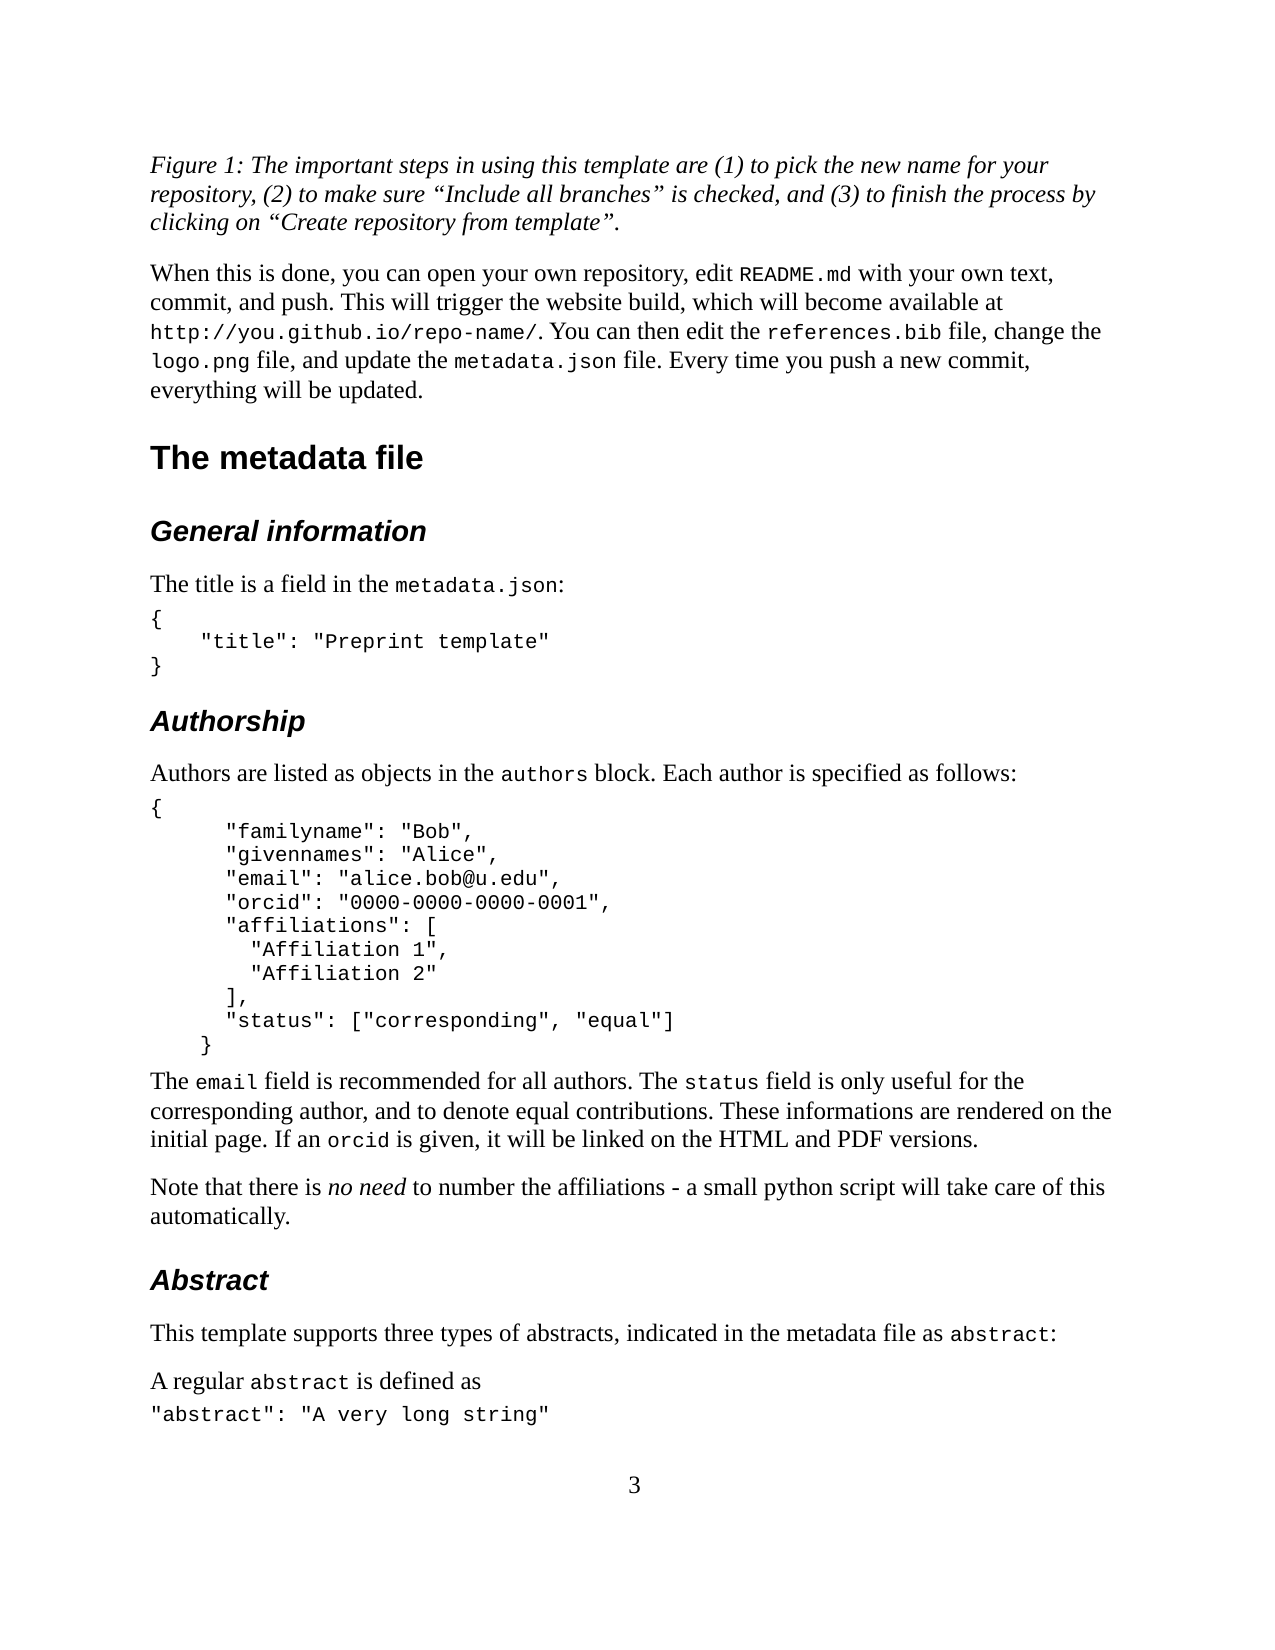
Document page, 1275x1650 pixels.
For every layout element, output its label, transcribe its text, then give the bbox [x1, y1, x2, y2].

text } [150, 1033, 1125, 1057]
text { [150, 797, 1125, 821]
text } [150, 655, 1125, 678]
text { [150, 608, 1125, 631]
text "Affiliation 2" [150, 963, 1125, 986]
text "abstract": "A very long string" [150, 1404, 1125, 1428]
subtitle Authorship [150, 703, 1125, 737]
text "orcid": "0000-0000-0000-0001", [150, 892, 1125, 915]
text "email": "alice.bob@u.edu", [150, 868, 1125, 892]
text Authors are listed as objects in the authors block. Each author is specified as follows: [150, 758, 1125, 788]
text The title is a field in the metadata.json: [150, 569, 1125, 599]
text A regular abstract is defined as [150, 1366, 1125, 1396]
text Note that there is no need to number the affiliations - a small python script will take care of this automatically. [150, 1172, 1125, 1229]
text "status": ["corresponding", "equal"] [150, 1010, 1125, 1033]
text "familyname": "Bob", [150, 821, 1125, 844]
text The email field is recommended for all authors. The status field is only useful for the corresponding author, and to denote equal contributions. These informations are rendered on the initial page. If an orcid is given, it will be linked on the HTML and PDF versions. [150, 1066, 1125, 1154]
text "Affiliation 1", [150, 939, 1125, 963]
text ], [150, 986, 1125, 1010]
text "givennames": "Alice", [150, 844, 1125, 868]
text "affiliations": [ [150, 915, 1125, 939]
subtitle General information [150, 514, 1125, 548]
text Figure 1: The important steps in using this template are (1) to pick the new name for your repository, (2) to make sure “Include all branches” is checked, and (3) to finish the process by clicking on “Create repository from template”. [150, 150, 1125, 236]
subtitle Abstract [150, 1263, 1125, 1297]
text When this is done, you can open your own repository, edit README.md with your own text, commit, and push. This will trigger the website build, which will become available at http://you.github.io/repo-name/. You can then edit the references.bib file, change the logo.png file, and update the metadata.json file. Every time you push a new commit, everything will be updated. [150, 258, 1125, 404]
text "title": "Preprint template" [150, 631, 1125, 655]
text This template supports three types of abstracts, indicated in the metadata file as abstract: [150, 1318, 1125, 1348]
subtitle The metadata file [150, 438, 1125, 477]
